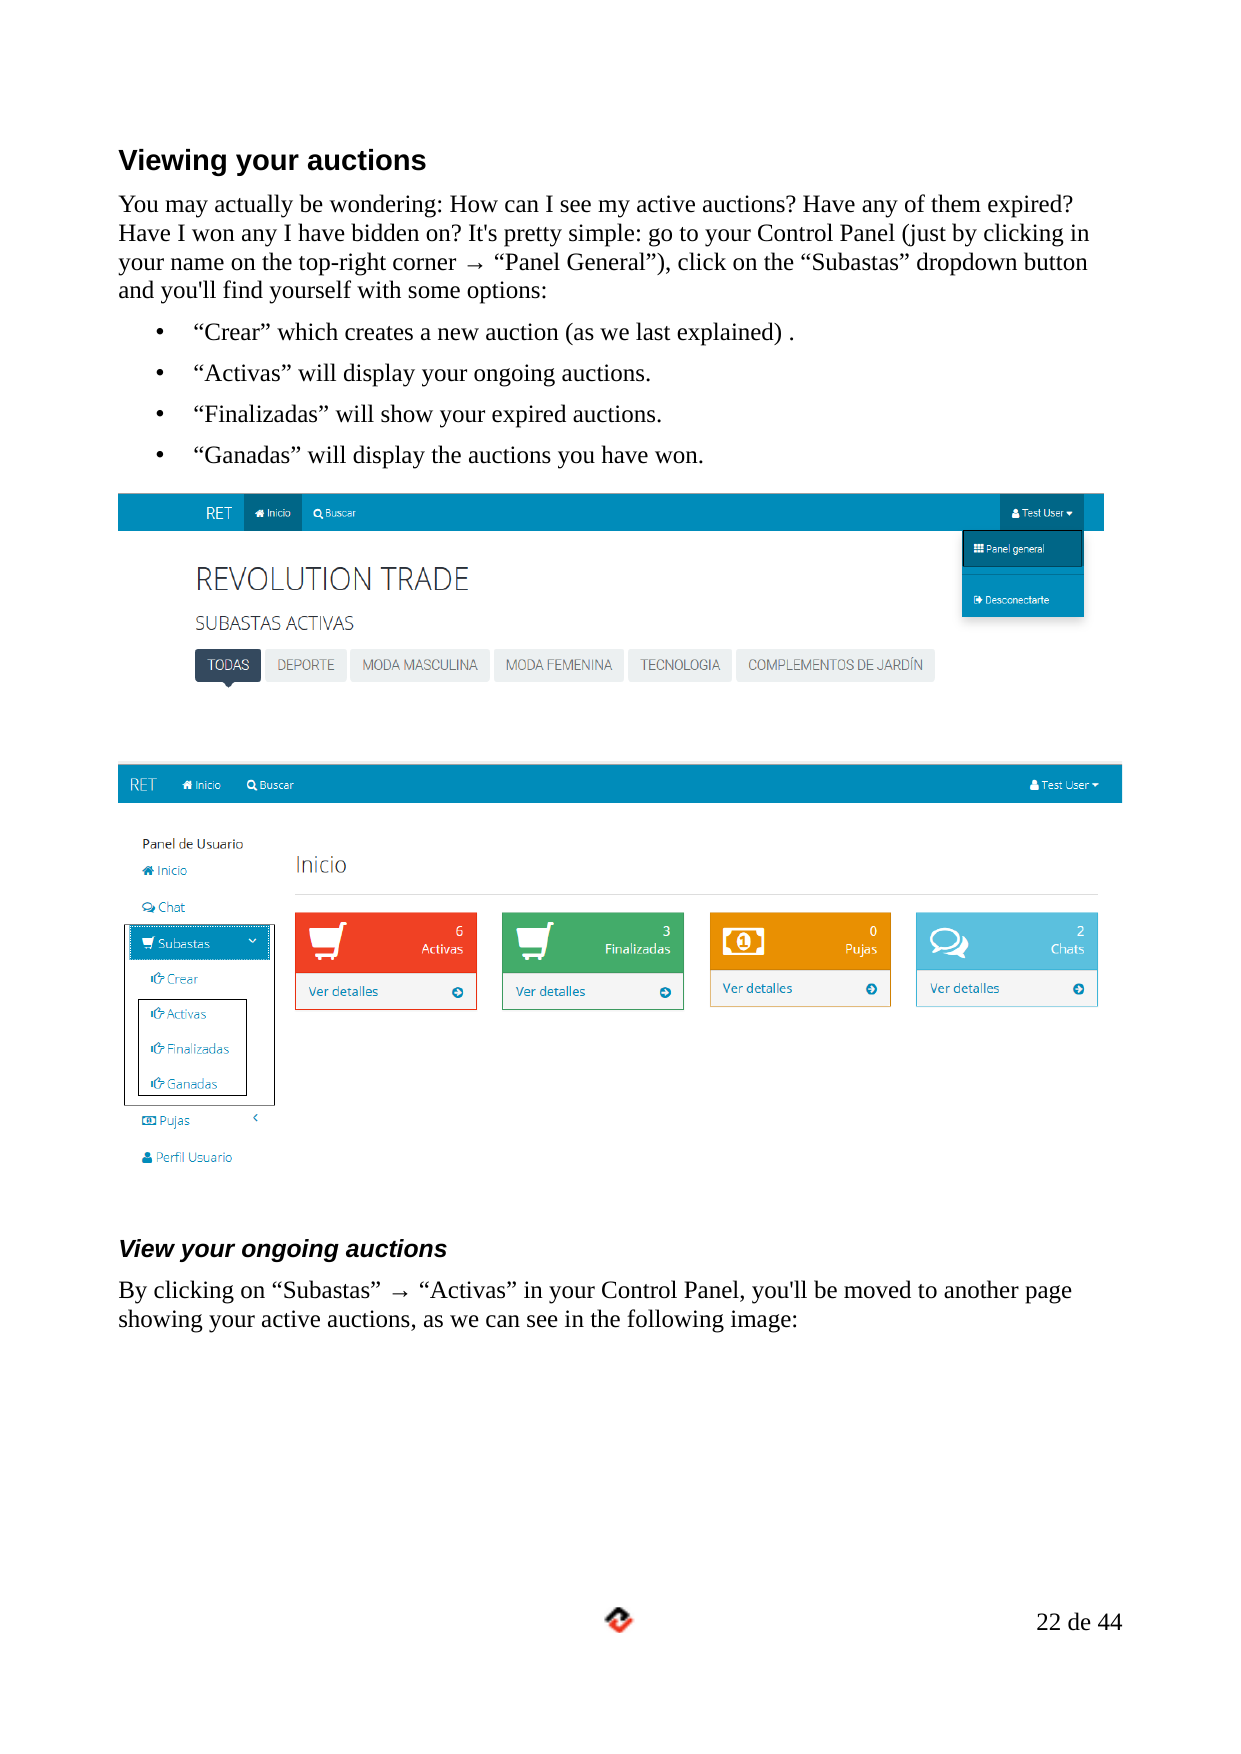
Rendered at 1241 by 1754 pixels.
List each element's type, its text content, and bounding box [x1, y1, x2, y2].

subtitle View your ongoing auctions [118, 1234, 1122, 1263]
subtitle Viewing your auctions [118, 143, 1122, 177]
text By clicking on “Subastas” → “Activas” in your Control Panel, you'll be moved to another page showing your active auctions, as we can see in the following image: [118, 1275, 1122, 1333]
list “Ganadas” will display the auctions you have won. [156, 440, 1122, 469]
list “Crear” which creates a new auction (as we last explained) . [156, 317, 1122, 345]
text You may actually be wondering: How can I see my active auctions? Have any of them expired? Have I won any I have bidden on? It's pretty simple: go to your Control Panel (just by clicking in your name on the top-right corner → “Panel General”), click on the “Subastas” dropdown button and you'll find yourself with some options: [118, 189, 1122, 304]
list “Finalizadas” will show your expired auctions. [156, 399, 1122, 428]
list “Activas” will display your ongoing auctions. [156, 358, 1122, 387]
